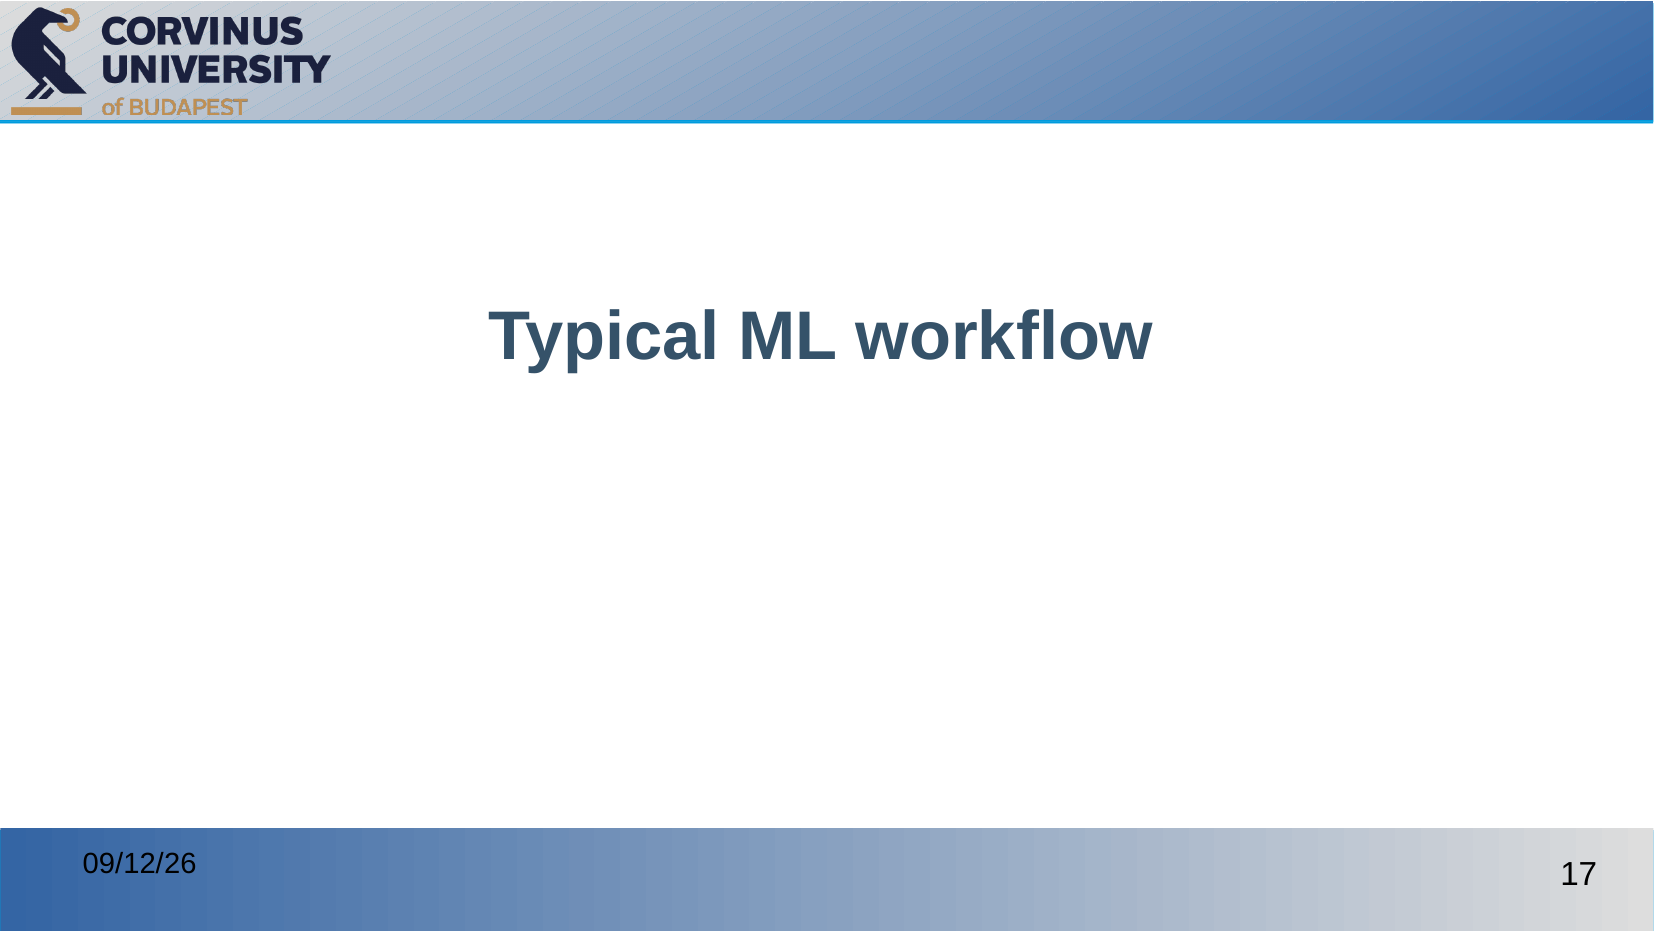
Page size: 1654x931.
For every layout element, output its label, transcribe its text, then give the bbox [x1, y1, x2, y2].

title Typical ML workflow [76, 258, 1565, 414]
picture [11, 7, 331, 115]
